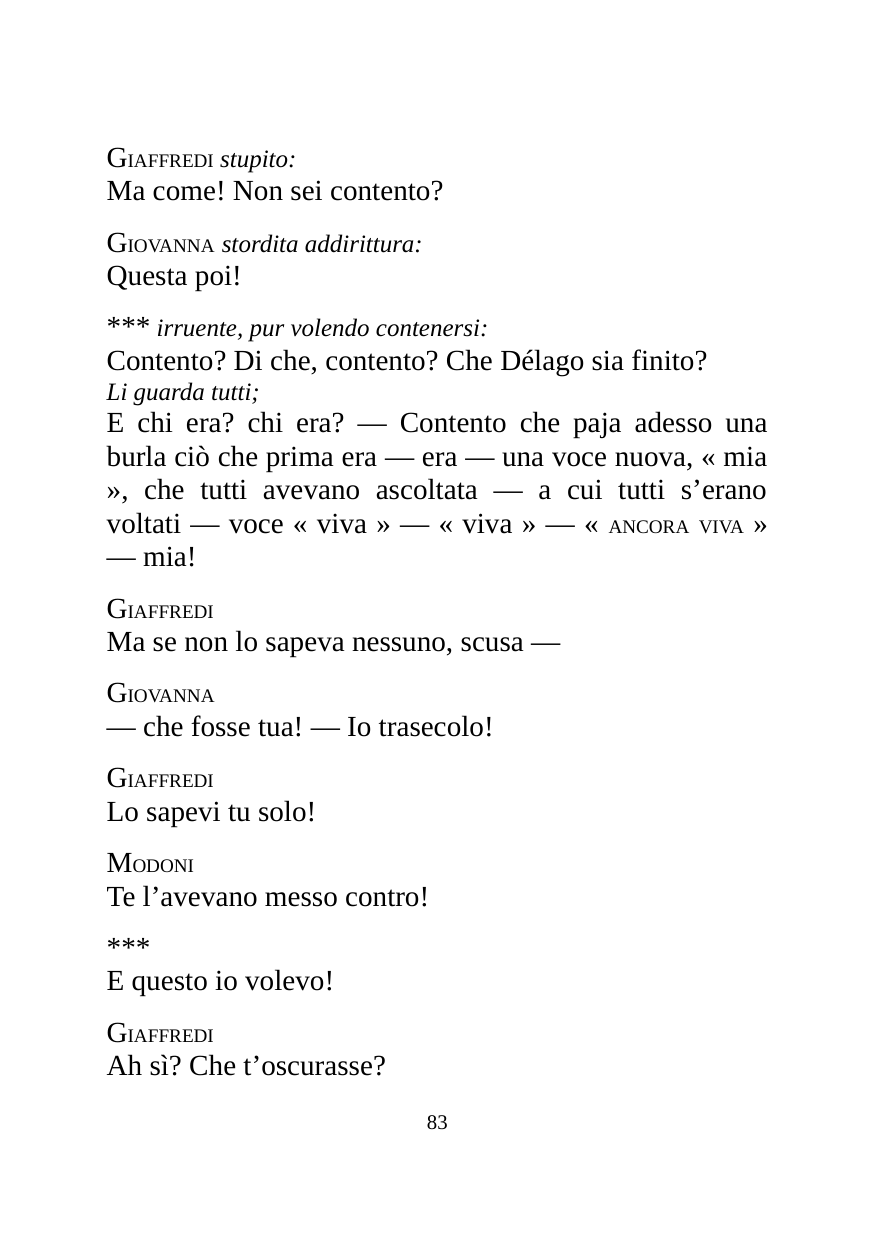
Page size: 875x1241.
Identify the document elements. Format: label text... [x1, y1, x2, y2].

text Giaffredi [106, 760, 768, 794]
text Contento? Di che, contento? Che Délago sia finito? [106, 343, 768, 377]
text *** [106, 930, 768, 963]
text — che fosse tua! — Io trasecolo! [106, 709, 768, 743]
text Giovanna [106, 676, 768, 709]
text Giaffredi [106, 591, 768, 624]
text Giovanna stordita addirittura: [106, 225, 768, 258]
text Modoni [106, 845, 768, 879]
text E questo io volevo! [106, 963, 768, 997]
text Ma se non lo sapeva nessuno, scusa — [106, 624, 768, 658]
text Lo sapevi tu solo! [106, 794, 768, 827]
text Giaffredi stupito: [106, 140, 768, 173]
text Ma come! Non sei contento? [106, 173, 768, 207]
text Questa poi! [106, 258, 768, 292]
text E chi era? chi era? — Contento che paja adesso una burla ciò che prima era — era — una voce nuova, « mia », che tutti avevano ascoltata — a cui tutti s’erano voltati — voce « viva » — « viva » — « ancora viva » — mia! [106, 405, 768, 573]
text Giaffredi [106, 1015, 768, 1048]
text *** irruente, pur volendo contenersi: [106, 309, 768, 343]
text Te l’avevano messo contro! [106, 879, 768, 912]
text Li guarda tutti; [106, 377, 768, 405]
text Ah sì? Che t’oscurasse? [106, 1048, 768, 1082]
